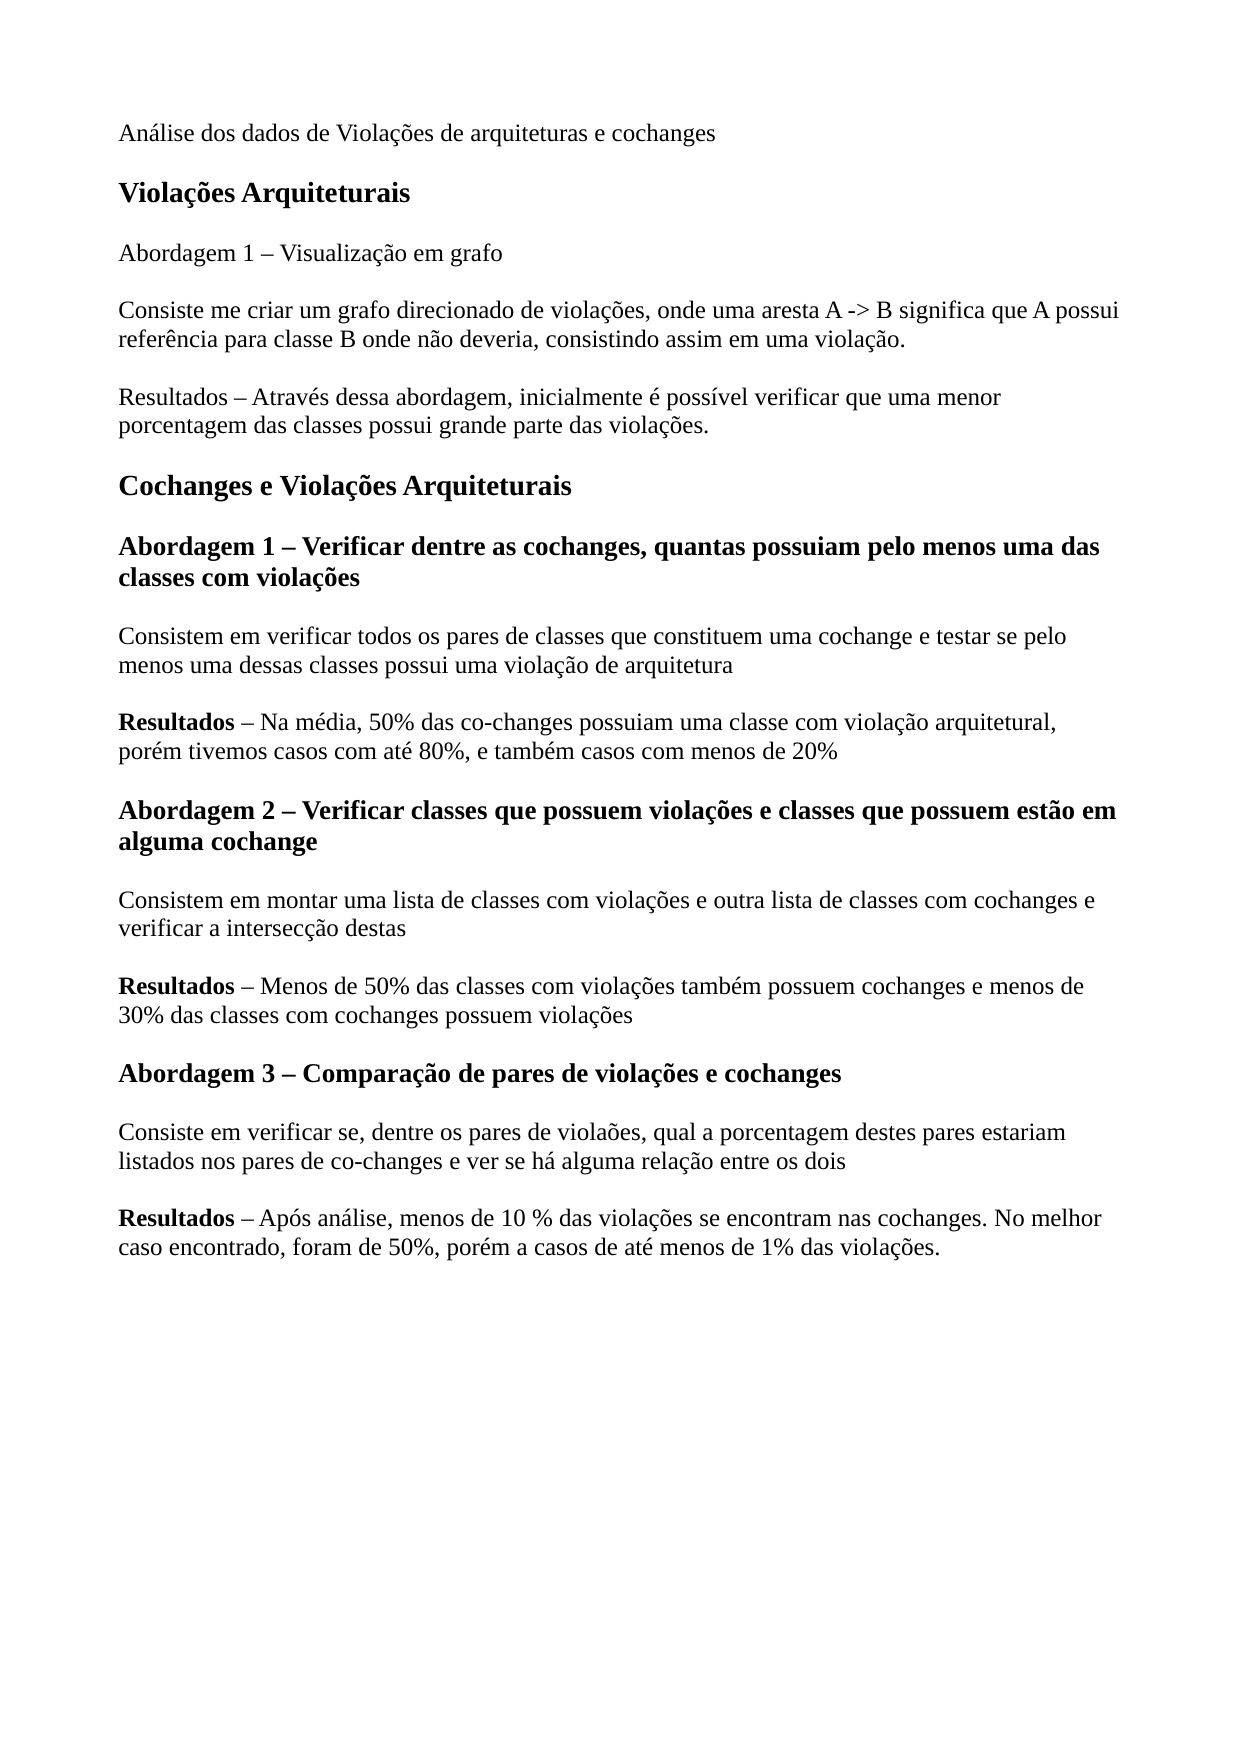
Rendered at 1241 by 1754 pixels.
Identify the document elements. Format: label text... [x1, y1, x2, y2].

text Cochanges e Violações Arquiteturais [118, 468, 1122, 501]
text Consiste em verificar se, dentre os pares de violaões, qual a porcentagem destes pares estariam listados nos pares de co-changes e ver se há alguma relação entre os dois [118, 1117, 1122, 1175]
text Violações Arquiteturais [118, 176, 1122, 209]
text Abordagem 3 – Comparação de pares de violações e cochanges [118, 1057, 1122, 1088]
text Resultados – Menos de 50% das classes com violações também possuem cochanges e menos de 30% das classes com cochanges possuem violações [118, 971, 1122, 1028]
text Consiste me criar um grafo direcionado de violações, onde uma aresta A -> B significa que A possui referência para classe B onde não deveria, consistindo assim em uma violação. [118, 295, 1122, 353]
text Análise dos dados de Violações de arquiteturas e cochanges [118, 118, 1122, 147]
text Resultados – Após análise, menos de 10 % das violações se encontram nas cochanges. No melhor caso encontrado, foram de 50%, porém a casos de até menos de 1% das violações. [118, 1203, 1122, 1261]
text Consistem em verificar todos os pares de classes que constituem uma cochange e testar se pelo menos uma dessas classes possui uma violação de arquitetura [118, 621, 1122, 679]
text Consistem em montar uma lista de classes com violações e outra lista de classes com cochanges e verificar a intersecção destas [118, 885, 1122, 942]
text Resultados – Através dessa abordagem, inicialmente é possível verificar que uma menor porcentagem das classes possui grande parte das violações. [118, 382, 1122, 439]
text Resultados – Na média, 50% das co-changes possuiam uma classe com violação arquitetural, porém tivemos casos com até 80%, e também casos com menos de 20% [118, 707, 1122, 765]
text Abordagem 2 – Verificar classes que possuem violações e classes que possuem estão em alguma cochange [118, 794, 1122, 856]
text Abordagem 1 – Verificar dentre as cochanges, quantas possuiam pelo menos uma das classes com violações [118, 530, 1122, 592]
text Abordagem 1 – Visualização em grafo [118, 238, 1122, 267]
